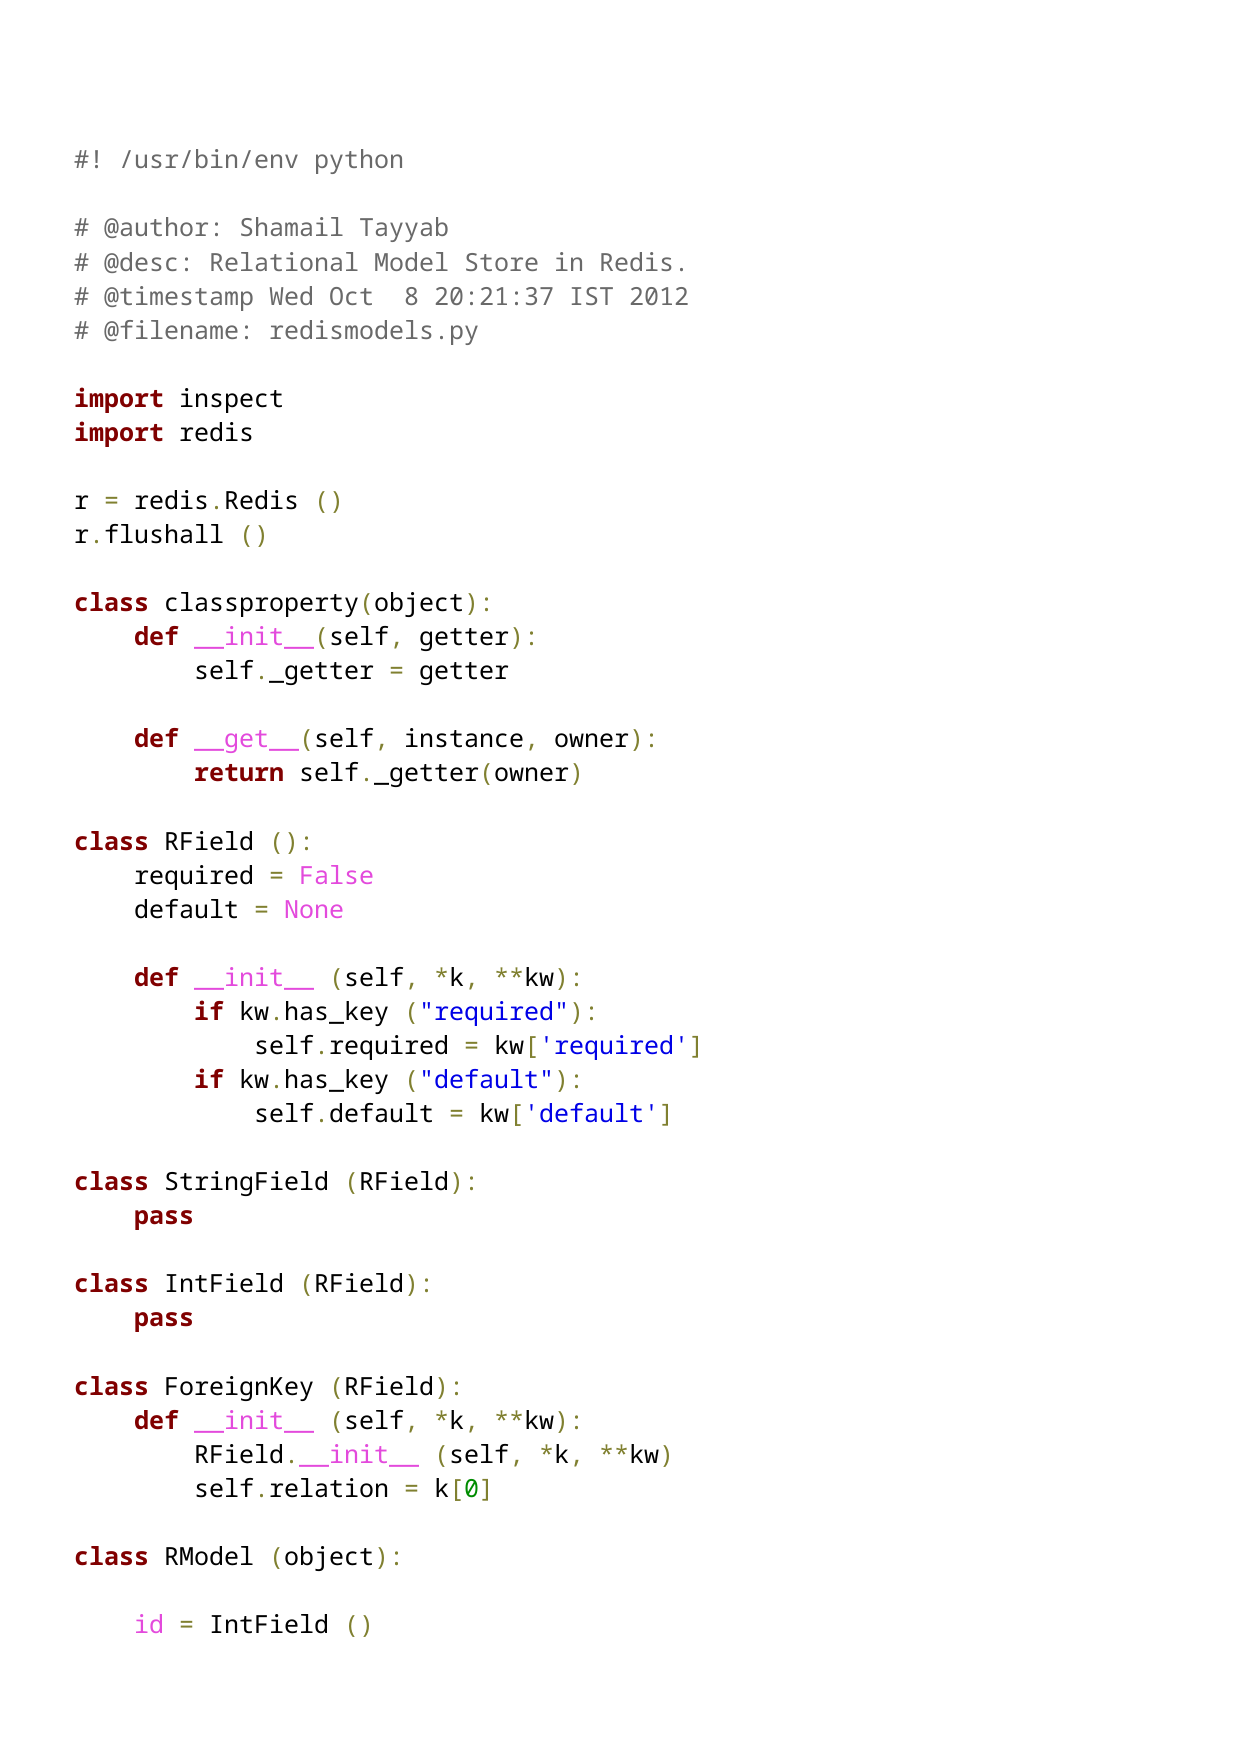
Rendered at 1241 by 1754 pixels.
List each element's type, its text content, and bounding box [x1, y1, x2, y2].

text class IntField (RField): [74, 1266, 1166, 1300]
text if kw.has_key ("default"): [74, 1062, 1166, 1096]
text # @author: Shamail Tayyab [74, 210, 1166, 244]
text # @desc: Relational Model Store in Redis. [74, 244, 1166, 278]
text def __init__(self, getter): [74, 619, 1166, 653]
text required = False [74, 857, 1166, 891]
text #! /usr/bin/env python [74, 142, 1166, 176]
text default = None [74, 891, 1166, 925]
text if kw.has_key ("required"): [74, 993, 1166, 1028]
text class RField (): [74, 823, 1166, 857]
text RField.__init__ (self, *k, **kw) [74, 1436, 1166, 1470]
text class RModel (object): [74, 1538, 1166, 1573]
text class StringField (RField): [74, 1164, 1166, 1198]
text pass [74, 1300, 1166, 1334]
text self.relation = k[0] [74, 1470, 1166, 1504]
text return self._getter(owner) [74, 755, 1166, 789]
text def __init__ (self, *k, **kw): [74, 959, 1166, 993]
text # @timestamp Wed Oct 8 20:21:37 IST 2012 [74, 278, 1166, 312]
text r.flushall () [74, 517, 1166, 551]
text class classproperty(object): [74, 585, 1166, 619]
text import redis [74, 414, 1166, 448]
text def __get__(self, instance, owner): [74, 721, 1166, 755]
text import inspect [74, 380, 1166, 414]
text def __init__ (self, *k, **kw): [74, 1402, 1166, 1436]
text id = IntField () [74, 1607, 1166, 1641]
text class ForeignKey (RField): [74, 1368, 1166, 1402]
text pass [74, 1198, 1166, 1232]
text self.default = kw['default'] [74, 1096, 1166, 1130]
text r = redis.Redis () [74, 483, 1166, 517]
text self.required = kw['required'] [74, 1028, 1166, 1062]
text # @filename: redismodels.py [74, 312, 1166, 346]
text self._getter = getter [74, 653, 1166, 687]
